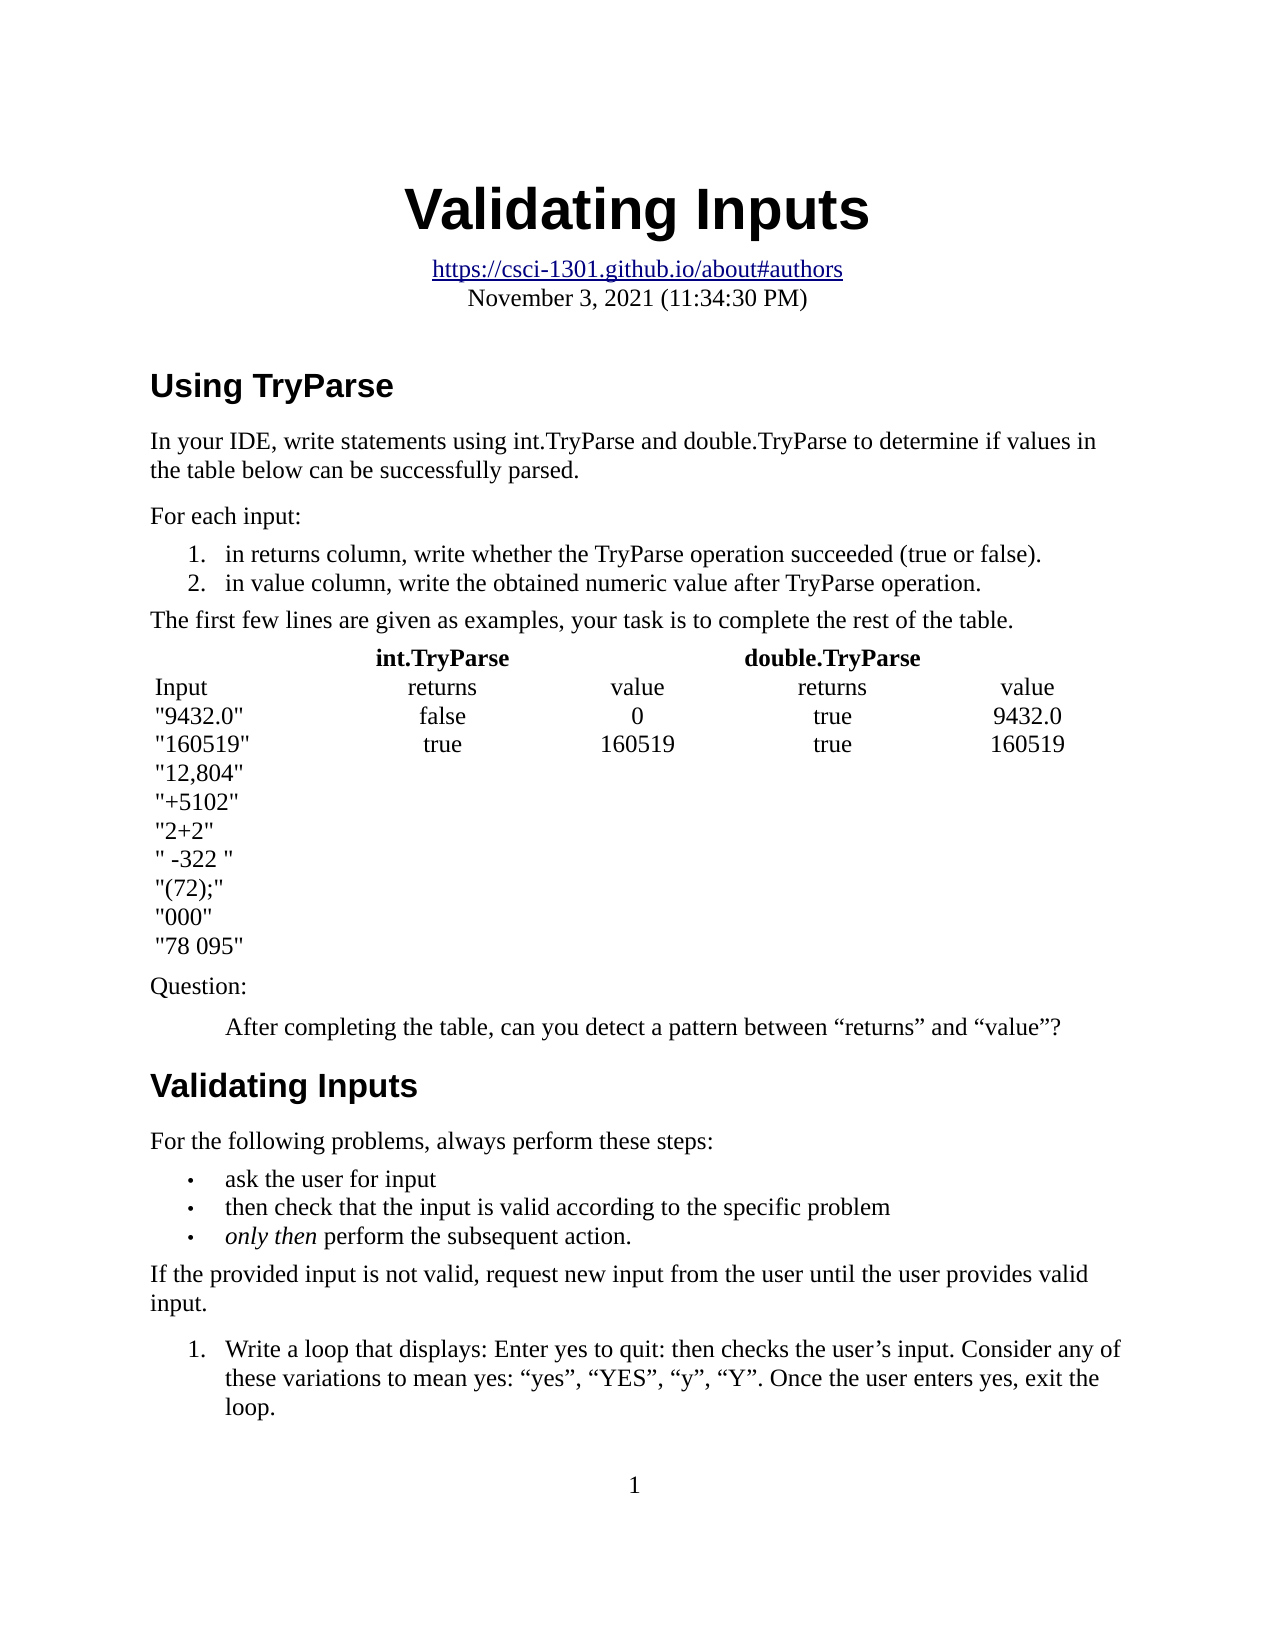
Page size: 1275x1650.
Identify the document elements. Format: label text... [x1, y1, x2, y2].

table_cell "160519" [150, 730, 345, 758]
table_cell value [930, 672, 1125, 701]
table_cell 9432.0 [930, 701, 1125, 729]
subtitle Using TryParse [150, 366, 1125, 404]
list then check that the input is valid according to the specific problem [187, 1192, 1125, 1221]
table_cell returns [735, 672, 930, 701]
table_cell [540, 787, 735, 816]
table_cell [930, 931, 1125, 959]
table_header [150, 643, 345, 672]
text For each input: [150, 501, 1125, 530]
table_cell [735, 931, 930, 959]
table_cell [735, 787, 930, 816]
text https://csci-1301.github.io/about#authors [150, 254, 1125, 283]
table_header [930, 643, 1125, 672]
table_cell [540, 758, 735, 787]
table_cell [540, 816, 735, 844]
table_cell [735, 816, 930, 844]
table_cell "+5102" [150, 787, 345, 816]
list in value column, write the obtained numeric value after TryParse operation. [187, 568, 1125, 597]
table_cell true [735, 701, 930, 729]
table_cell true [735, 730, 930, 758]
table_cell 0 [540, 701, 735, 729]
list Write a loop that displays: Enter yes to quit: then checks the user’s input. Consider any of these variations to mean yes: “yes”, “YES”, “y”, “Y”. Once the user enters yes, exit the loop. [187, 1334, 1125, 1421]
text If the provided input is not valid, request new input from the user until the user provides valid input. [150, 1259, 1125, 1316]
table_cell "000" [150, 902, 345, 931]
table_cell [345, 787, 540, 816]
table_cell [735, 902, 930, 931]
table_cell [930, 873, 1125, 902]
table_cell "(72);" [150, 873, 345, 902]
table_cell [930, 758, 1125, 787]
text Question: [150, 971, 1125, 1000]
subtitle Validating Inputs [150, 1066, 1125, 1104]
table_cell [345, 873, 540, 902]
table_cell [735, 845, 930, 873]
table_cell [345, 902, 540, 931]
table_header int.TryParse [345, 643, 540, 672]
text For the following problems, always perform these steps: [150, 1126, 1125, 1155]
title Validating Inputs [150, 175, 1125, 242]
table_cell "12,804" [150, 758, 345, 787]
table_cell [735, 758, 930, 787]
table_cell 160519 [540, 730, 735, 758]
table_cell Input [150, 672, 345, 701]
table_cell [930, 787, 1125, 816]
table_cell true [345, 730, 540, 758]
text The first few lines are given as examples, your task is to complete the rest of the table. [150, 606, 1125, 634]
table_cell 160519 [930, 730, 1125, 758]
list only then perform the subsequent action. [187, 1221, 1125, 1250]
list ask the user for input [187, 1164, 1125, 1192]
table_cell "9432.0" [150, 701, 345, 729]
table_cell [345, 816, 540, 844]
text In your IDE, write statements using int.TryParse and double.TryParse to determine if values in the table below can be successfully parsed. [150, 426, 1125, 483]
table_header [540, 643, 735, 672]
table_cell [930, 816, 1125, 844]
table_cell "78 095" [150, 931, 345, 959]
table_cell [540, 931, 735, 959]
text After completing the table, can you detect a pattern between “returns” and “value”? [225, 1012, 1125, 1041]
table_cell returns [345, 672, 540, 701]
table_cell [345, 845, 540, 873]
table_cell [930, 902, 1125, 931]
table_cell [345, 758, 540, 787]
text November 3, 2021 (11:34:30 PM) [150, 283, 1125, 312]
table_cell [540, 902, 735, 931]
table_cell [540, 873, 735, 902]
table_cell [735, 873, 930, 902]
table_cell value [540, 672, 735, 701]
table_cell [540, 845, 735, 873]
table_cell false [345, 701, 540, 729]
table_cell " -322 " [150, 845, 345, 873]
table_header double.TryParse [735, 643, 930, 672]
table_cell [345, 931, 540, 959]
table_cell "2+2" [150, 816, 345, 844]
list in returns column, write whether the TryParse operation succeeded (true or false). [187, 539, 1125, 568]
table_cell [930, 845, 1125, 873]
